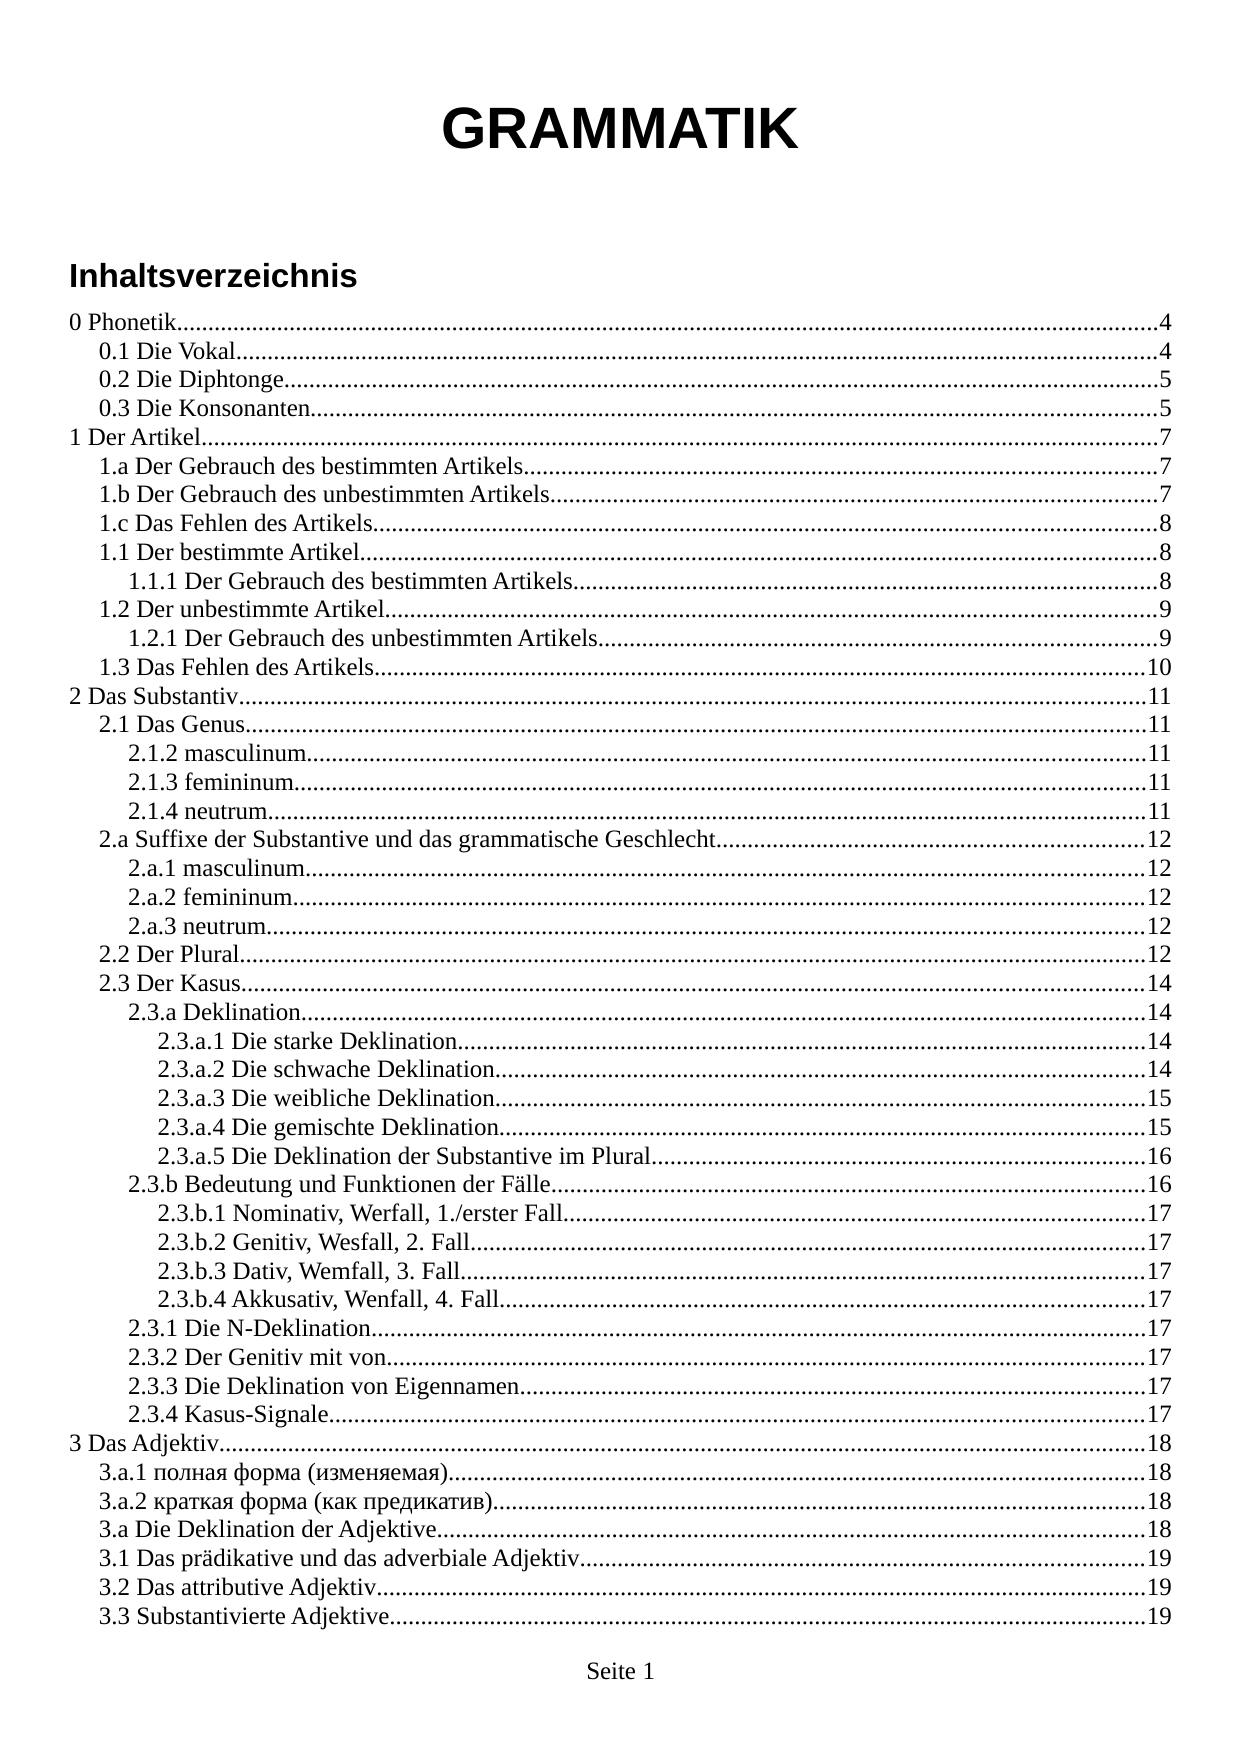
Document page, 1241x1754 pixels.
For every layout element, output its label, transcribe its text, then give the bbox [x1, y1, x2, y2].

text 1.1.1 Der Gebrauch des bestimmten Artikels 8 [128, 566, 1172, 594]
title GRAMMATIK [69, 94, 1172, 161]
text 1.2 Der unbestimmte Artikel 9 [98, 594, 1172, 623]
text 3.2 Das attributive Adjektiv 19 [98, 1572, 1172, 1601]
text 2.1.2 masculinum 11 [128, 738, 1172, 767]
text 2.3.1 Die N-Deklination 17 [128, 1313, 1172, 1342]
text 2.a.2 femininum 12 [128, 882, 1172, 911]
text 1.3 Das Fehlen des Artikels 10 [98, 652, 1172, 681]
text 2.a.1 masculinum 12 [128, 853, 1172, 882]
text 0.2 Die Diphtonge 5 [98, 364, 1172, 393]
text 0 Phonetik 4 [69, 307, 1172, 336]
text 3.a Die Deklination der Adjektive 18 [98, 1514, 1172, 1543]
text 2.3 Der Kasus 14 [98, 968, 1172, 997]
text 2.3.b.2 Genitiv, Wesfall, 2. Fall 17 [157, 1227, 1172, 1256]
text 2.3.b.4 Akkusativ, Wenfall, 4. Fall 17 [157, 1284, 1172, 1313]
text 2.3.a.5 Die Deklination der Substantive im Plural 16 [157, 1141, 1172, 1169]
text 2.3.a.2 Die schwache Deklination 14 [157, 1054, 1172, 1083]
text 1.2.1 Der Gebrauch des unbestimmten Artikels 9 [128, 623, 1172, 652]
text 0.3 Die Konsonanten 5 [98, 393, 1172, 422]
text 0.1 Die Vokal 4 [98, 336, 1172, 364]
text 2.3.4 Kasus-Signale 17 [128, 1399, 1172, 1428]
text 3.a.1 полная форма (изменяемая) 18 [98, 1457, 1172, 1486]
text 1.c Das Fehlen des Artikels 8 [98, 508, 1172, 537]
text 2.3.a Deklination 14 [128, 997, 1172, 1026]
text 3.3 Substantivierte Adjektive 19 [98, 1601, 1172, 1629]
text 2.3.b.3 Dativ, Wemfall, 3. Fall 17 [157, 1256, 1172, 1284]
text 2.3.a.3 Die weibliche Deklination 15 [157, 1083, 1172, 1112]
text 2.2 Der Plural 12 [98, 939, 1172, 968]
text 3.a.2 краткая форма (как предикатив) 18 [98, 1486, 1172, 1514]
text 3.1 Das prädikative und das adverbiale Adjektiv 19 [98, 1543, 1172, 1572]
text 2.1.4 neutrum 11 [128, 796, 1172, 824]
text 2.3.a.4 Die gemischte Deklination 15 [157, 1112, 1172, 1141]
subtitle Inhaltsverzeichnis [69, 256, 1172, 294]
text 2.1 Das Genus 11 [98, 709, 1172, 738]
text 1 Der Artikel 7 [69, 422, 1172, 451]
text 2.a.3 neutrum 12 [128, 911, 1172, 939]
text 2.a Suffixe der Substantive und das grammatische Geschlecht 12 [98, 824, 1172, 853]
text 2.3.b.1 Nominativ, Werfall, 1./erster Fall 17 [157, 1198, 1172, 1227]
text 2.3.b Bedeutung und Funktionen der Fälle 16 [128, 1169, 1172, 1198]
text 3 Das Adjektiv 18 [69, 1428, 1172, 1457]
text 2.3.2 Der Genitiv mit von 17 [128, 1342, 1172, 1371]
text 1.b Der Gebrauch des unbestimmten Artikels 7 [98, 479, 1172, 508]
text 2.1.3 femininum 11 [128, 767, 1172, 796]
text 1.1 Der bestimmte Artikel 8 [98, 537, 1172, 566]
text 2 Das Substantiv 11 [69, 681, 1172, 709]
text 2.3.3 Die Deklination von Eigennamen 17 [128, 1371, 1172, 1399]
text 1.a Der Gebrauch des bestimmten Artikels 7 [98, 451, 1172, 479]
text 2.3.a.1 Die starke Deklination 14 [157, 1026, 1172, 1054]
